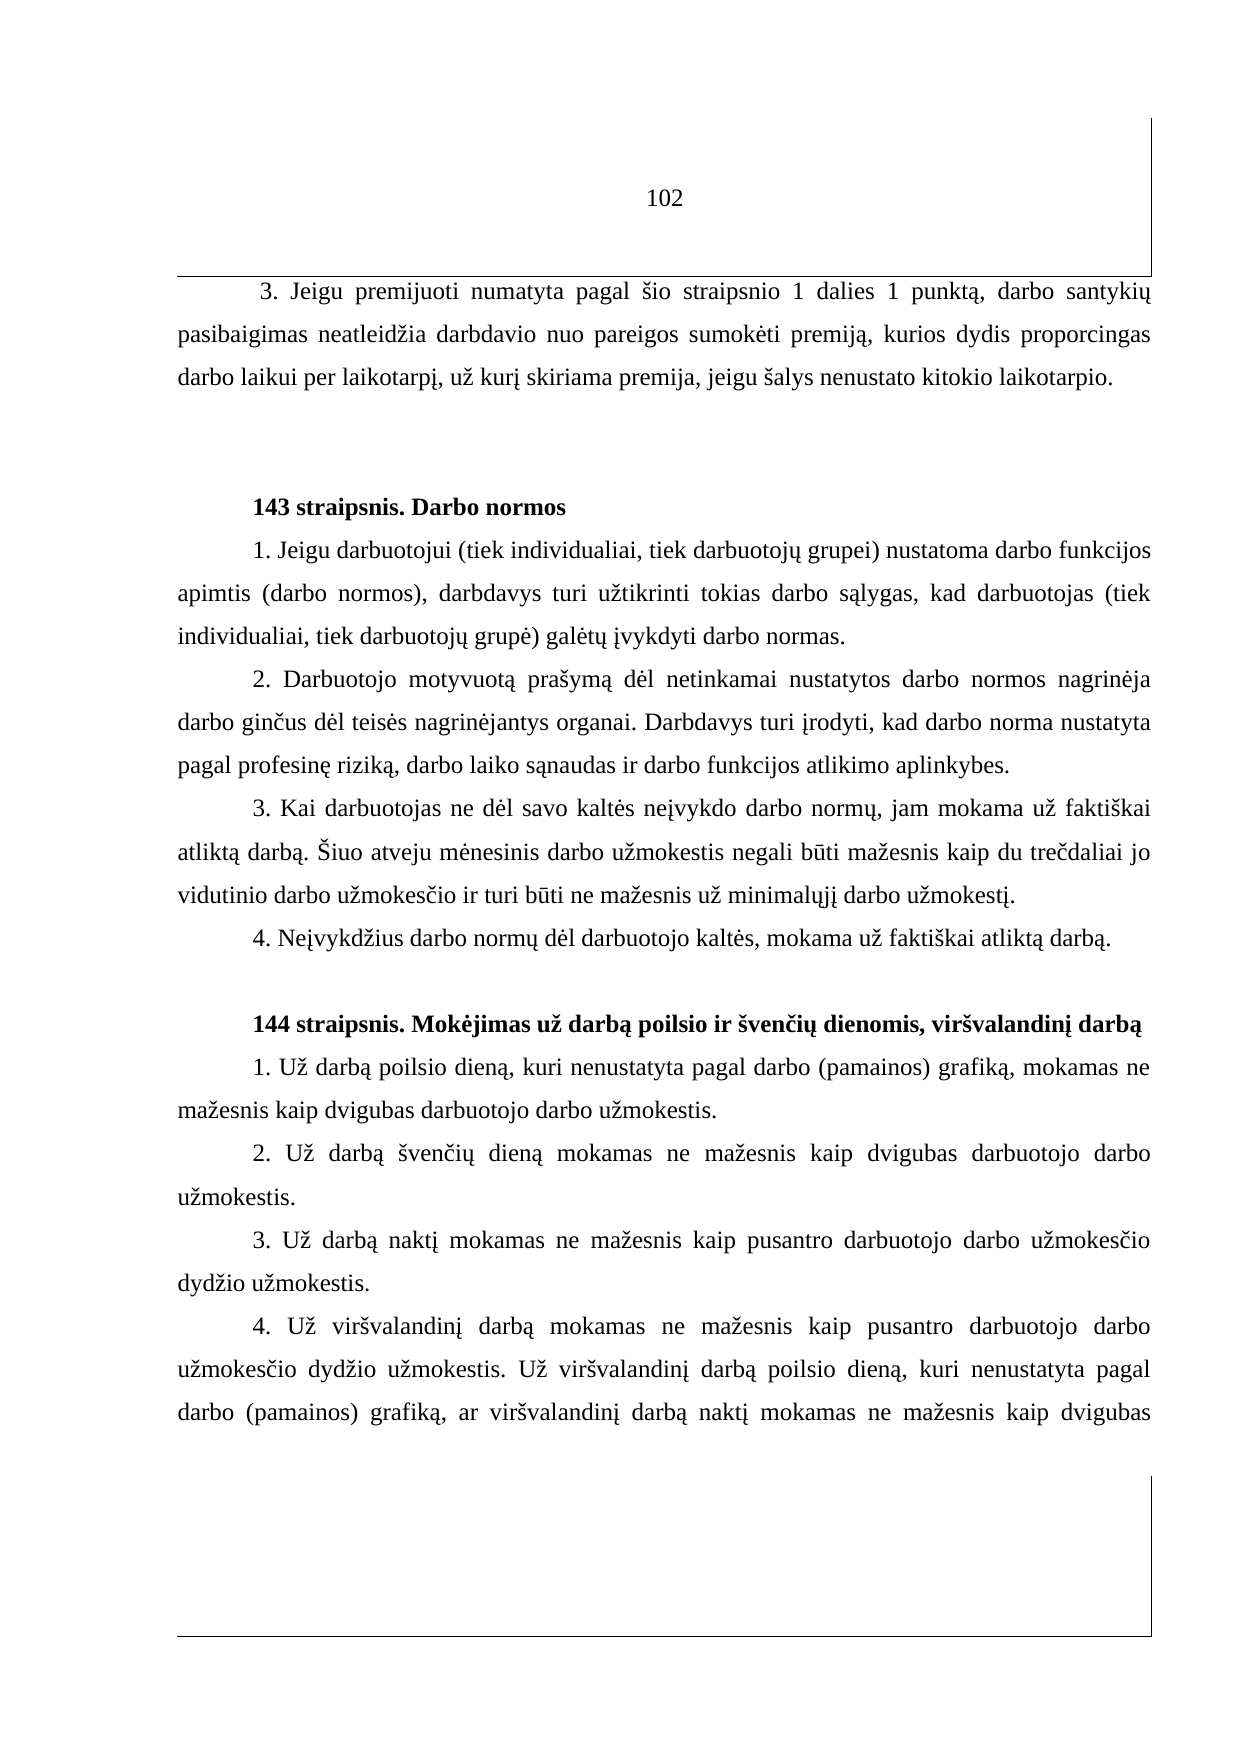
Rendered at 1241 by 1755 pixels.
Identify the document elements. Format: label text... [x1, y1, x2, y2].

text 4. Neįvykdžius darbo normų dėl darbuotojo kaltės, mokama už faktiškai atliktą darbą. [177, 923, 1152, 952]
text 3. Už darbą naktį mokamas ne mažesnis kaip pusantro darbuotojo darbo užmokesčio dydžio užmokestis. [177, 1225, 1152, 1297]
text 2. Darbuotojo motyvuotą prašymą dėl netinkamai nustatytos darbo normos nagrinėja darbo ginčus dėl teisės nagrinėjantys organai. Darbdavys turi įrodyti, kad darbo norma nustatyta pagal profesinę riziką, darbo laiko sąnaudas ir darbo funkcijos atlikimo aplinkybes. [177, 664, 1152, 779]
text 4. Už viršvalandinį darbą mokamas ne mažesnis kaip pusantro darbuotojo darbo užmokesčio dydžio užmokestis. Už viršvalandinį darbą poilsio dieną, kuri nenustatyta pagal darbo (pamainos) grafiką, ar viršvalandinį darbą naktį mokamas ne mažesnis kaip dvigubas [177, 1311, 1152, 1426]
text 3. Jeigu premijuoti numatyta pagal šio straipsnio 1 dalies 1 punktą, darbo santykių pasibaigimas neatleidžia darbdavio nuo pareigos sumokėti premiją, kurios dydis proporcingas darbo laikui per laikotarpį, už kurį skiriama premija, jeigu šalys nenustato kitokio laikotarpio. [177, 276, 1152, 391]
subtitle 143 straipsnis. Darbo normos [177, 492, 1152, 520]
text 3. Kai darbuotojas ne dėl savo kaltės neįvykdo darbo normų, jam mokama už faktiškai atliktą darbą. Šiuo atveju mėnesinis darbo užmokestis negali būti mažesnis kaip du trečdaliai jo vidutinio darbo užmokesčio ir turi būti ne mažesnis už minimalųjį darbo užmokestį. [177, 793, 1152, 908]
text 1. Jeigu darbuotojui (tiek individualiai, tiek darbuotojų grupei) nustatoma darbo funkcijos apimtis (darbo normos), darbdavys turi užtikrinti tokias darbo sąlygas, kad darbuotojas (tiek individualiai, tiek darbuotojų grupė) galėtų įvykdyti darbo normas. [177, 535, 1152, 650]
subtitle 144 straipsnis. Mokėjimas už darbą poilsio ir švenčių dienomis, viršvalandinį darbą [177, 1009, 1152, 1038]
text 2. Už darbą švenčių dieną mokamas ne mažesnis kaip dvigubas darbuotojo darbo užmokestis. [177, 1138, 1152, 1210]
text 1. Už darbą poilsio dieną, kuri nenustatyta pagal darbo (pamainos) grafiką, mokamas ne mažesnis kaip dvigubas darbuotojo darbo užmokestis. [177, 1052, 1152, 1124]
